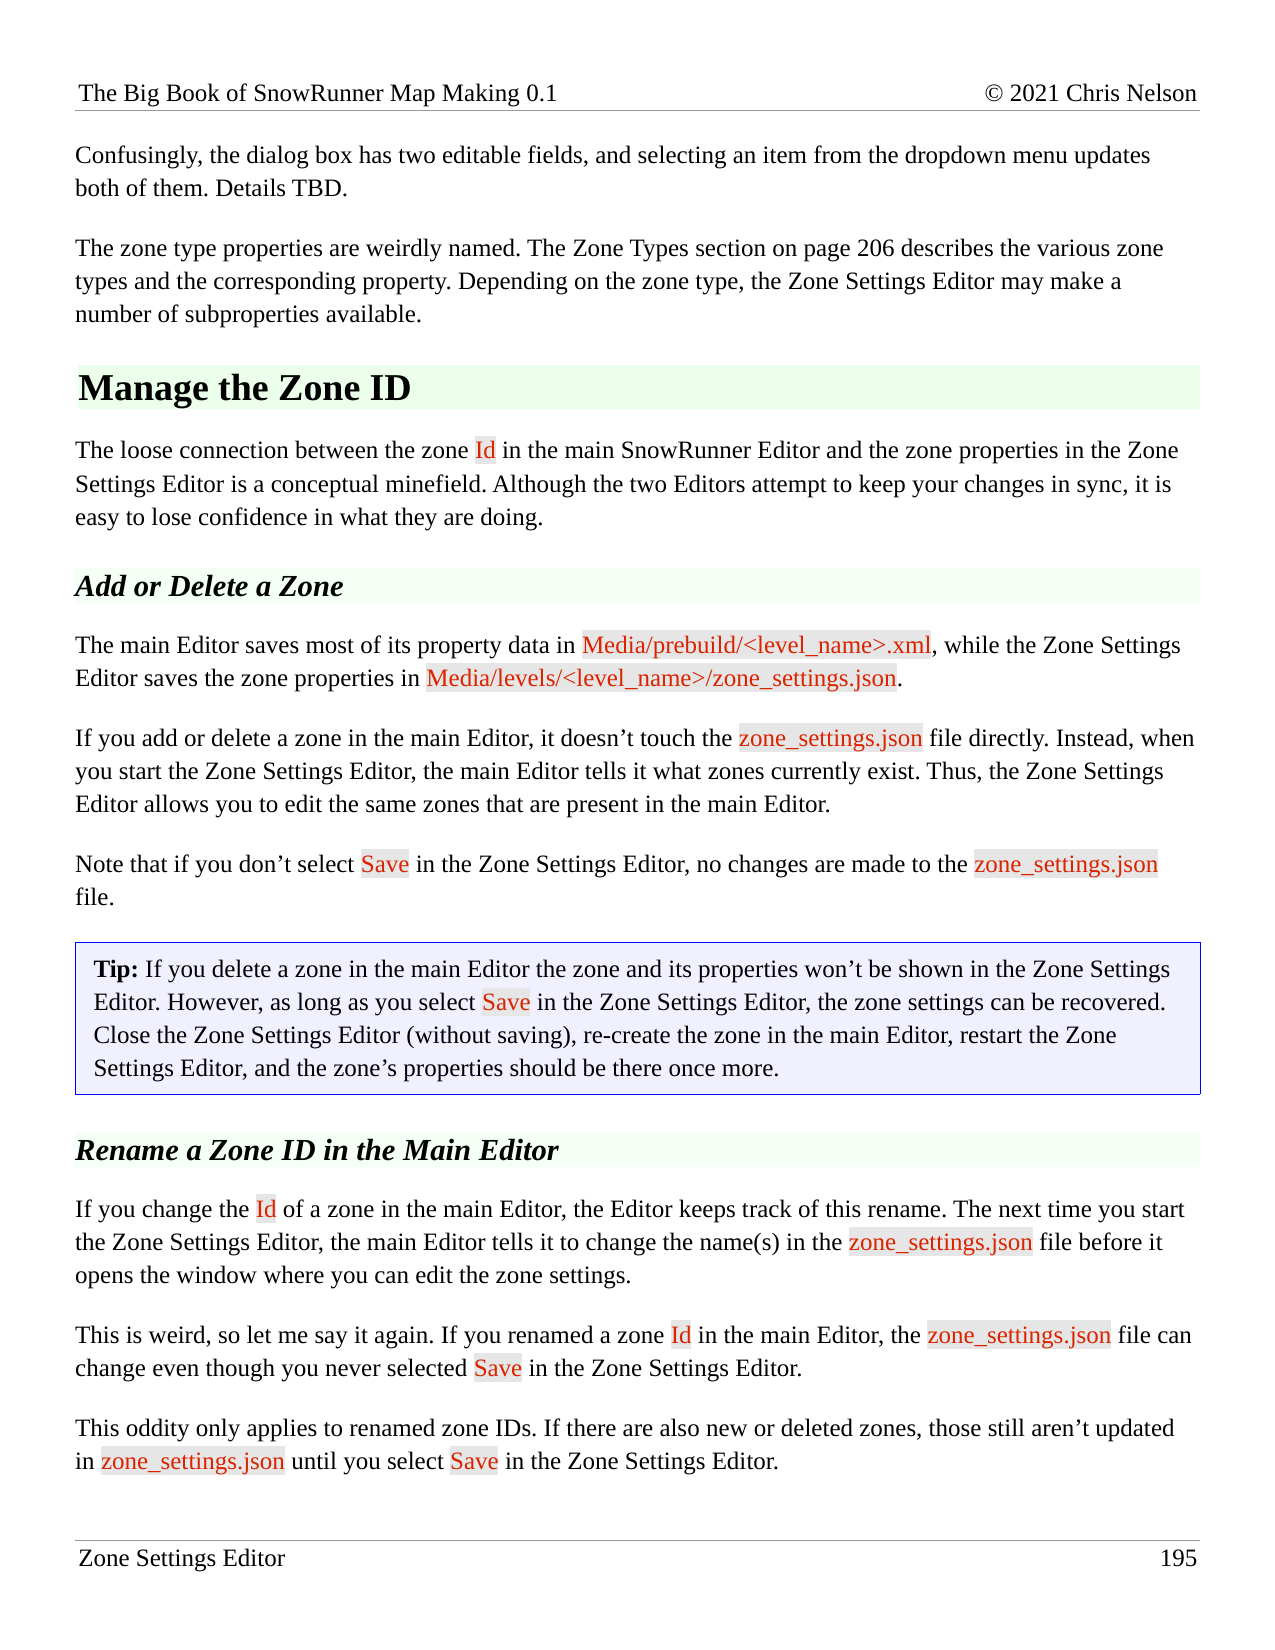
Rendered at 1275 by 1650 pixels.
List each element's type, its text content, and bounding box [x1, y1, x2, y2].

text Note that if you don’t select Save in the Zone Settings Editor, no changes are made to the zone_settings.json file. [75, 849, 1200, 911]
text Confusingly, the dialog box has two editable fields, and selecting an item from the dropdown menu updates both of them. Details TBD. [75, 140, 1200, 202]
text This oddity only applies to renamed zone IDs. If there are also new or deleted zones, those still aren’t updated in zone_settings.json until you select Save in the Zone Settings Editor. [75, 1413, 1200, 1475]
subtitle Manage the Zone ID [78, 365, 1200, 409]
text The main Editor saves most of its property data in Media/prebuild/<level_name>.xml, while the Zone Settings Editor saves the zone properties in Media/levels/<level_name>/zone_settings.json. [75, 630, 1200, 692]
text The zone type properties are weirdly named. The Zone Types section on page 206 describes the various zone types and the corresponding property. Depending on the zone type, the Zone Settings Editor may make a number of subproperties available. [75, 233, 1200, 328]
text The loose connection between the zone Id in the main SnowRunner Editor and the zone properties in the Zone Settings Editor is a conceptual minefield. Although the two Editors attempt to keep your changes in sync, it is easy to lose confidence in what they are doing. [75, 436, 1200, 530]
text If you change the Id of a zone in the main Editor, the Editor keeps track of this rename. The next time you start the Zone Settings Editor, the main Editor tells it to change the name(s) in the zone_settings.json file before it opens the window where you can edit the zone settings. [75, 1194, 1200, 1289]
list If you delete a zone in the main Editor the zone and its properties won’t be shown in the Zone Settings Editor. However, as long as you select Save in the Zone Settings Editor, the zone settings can be recovered. Close the Zone Settings Editor (without saving), re-create the zone in the main Editor, restart the Zone Settings Editor, and the zone’s properties should be there once more. [76, 943, 1200, 1094]
subtitle Add or Delete a Zone [75, 568, 1200, 603]
text This is weird, so let me say it again. If you renamed a zone Id in the main Editor, the zone_settings.json file can change even though you never selected Save in the Zone Settings Editor. [75, 1320, 1200, 1382]
subtitle Rename a Zone ID in the Main Editor [75, 1132, 1200, 1167]
text If you add or delete a zone in the main Editor, it doesn’t touch the zone_settings.json file directly. Instead, when you start the Zone Settings Editor, the main Editor tells it what zones currently exist. Thus, the Zone Settings Editor allows you to edit the same zones that are present in the main Editor. [75, 723, 1200, 818]
